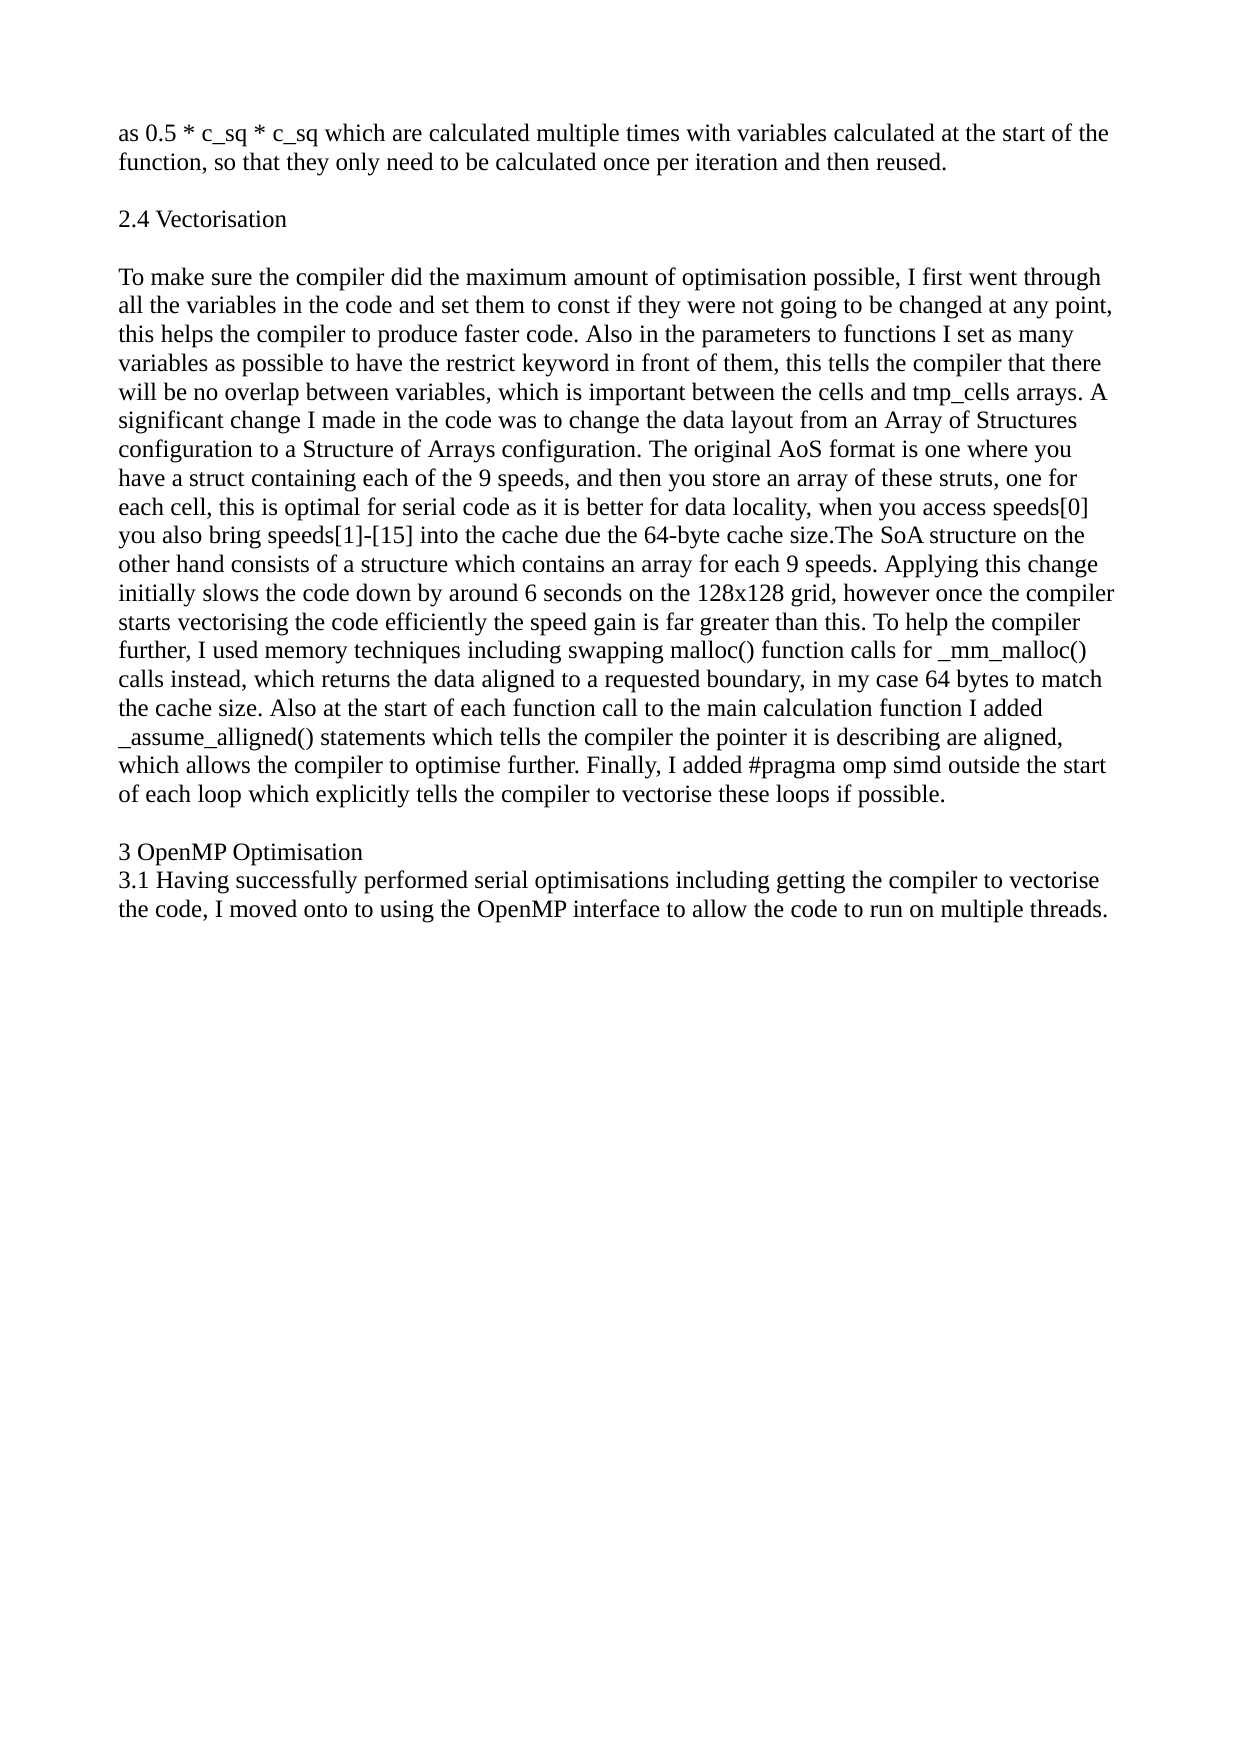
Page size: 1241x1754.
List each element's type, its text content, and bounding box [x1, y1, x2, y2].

text 2.4 Vectorisation [118, 204, 1122, 233]
text To make sure the compiler did the maximum amount of optimisation possible, I first went through all the variables in the code and set them to const if they were not going to be changed at any point, this helps the compiler to produce faster code. Also in the parameters to functions I set as many variables as possible to have the restrict keyword in front of them, this tells the compiler that there will be no overlap between variables, which is important between the cells and tmp_cells arrays. A significant change I made in the code was to change the data layout from an Array of Structures configuration to a Structure of Arrays configuration. The original AoS format is one where you have a struct containing each of the 9 speeds, and then you store an array of these struts, one for each cell, this is optimal for serial code as it is better for data locality, when you access speeds[0] you also bring speeds[1]-[15] into the cache due the 64-byte cache size.The SoA structure on the other hand consists of a structure which contains an array for each 9 speeds. Applying this change initially slows the code down by around 6 seconds on the 128x128 grid, however once the compiler starts vectorising the code efficiently the speed gain is far greater than this. To help the compiler further, I used memory techniques including swapping malloc() function calls for _mm_malloc() calls instead, which returns the data aligned to a requested boundary, in my case 64 bytes to match the cache size. Also at the start of each function call to the main calculation function I added _assume_alligned() statements which tells the compiler the pointer it is describing are aligned, which allows the compiler to optimise further. Finally, I added #pragma omp simd outside the start of each loop which explicitly tells the compiler to vectorise these loops if possible. [118, 262, 1122, 808]
text 3 OpenMP Optimisation [118, 837, 1122, 866]
text 3.1 Having successfully performed serial optimisations including getting the compiler to vectorise the code, I moved onto to using the OpenMP interface to allow the code to run on multiple threads. [118, 866, 1122, 923]
text as 0.5 * c_sq * c_sq which are calculated multiple times with variables calculated at the start of the function, so that they only need to be calculated once per iteration and then reused. [118, 118, 1122, 176]
